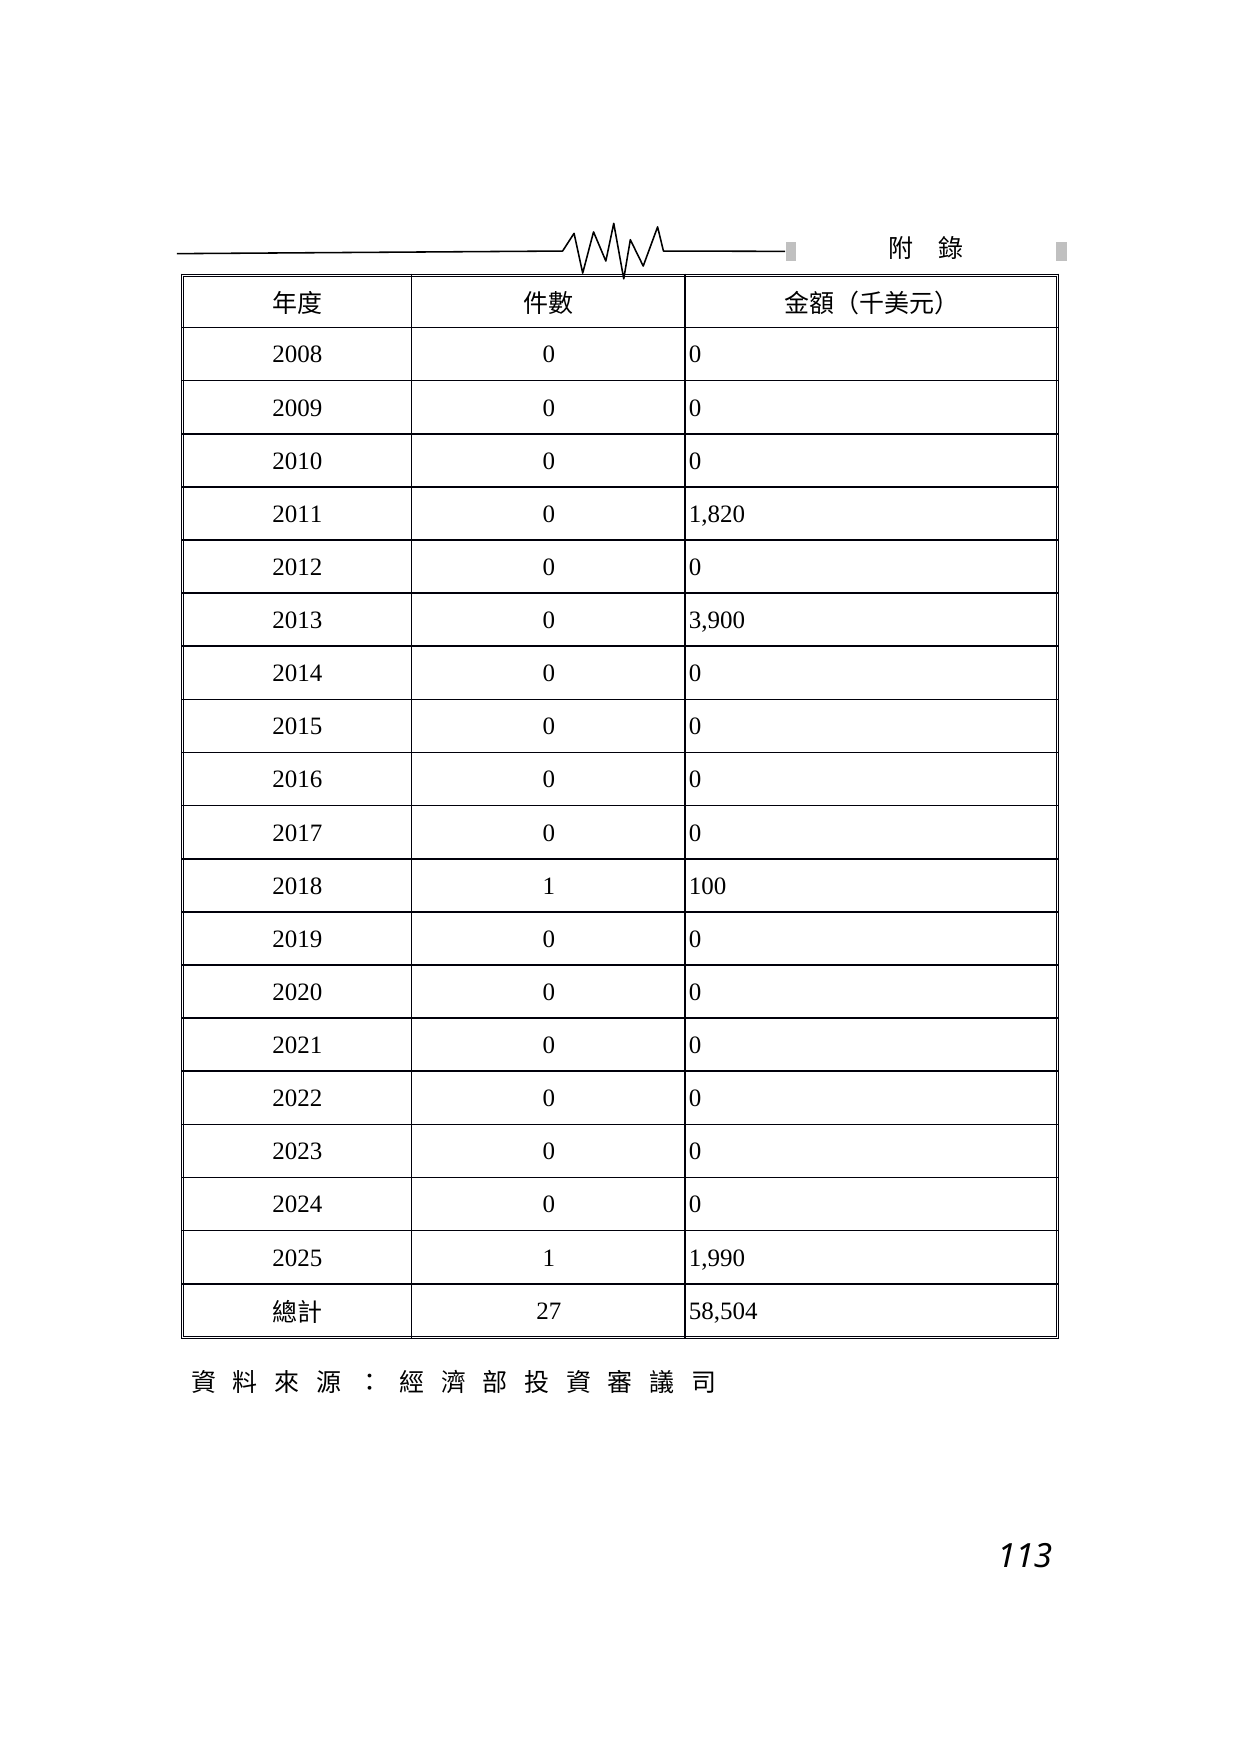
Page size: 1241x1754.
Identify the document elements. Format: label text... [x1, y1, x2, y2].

table_cell 1 [412, 1231, 684, 1283]
table_cell 0 [412, 1072, 684, 1123]
table_header 金額（千美元） [686, 277, 1056, 327]
text 資料來源：經濟部投資審議司 [183, 1339, 1058, 1402]
table_cell 2019 [184, 913, 411, 964]
table_cell 2021 [184, 1019, 411, 1070]
table_cell 2010 [184, 435, 411, 486]
table_cell 0 [412, 381, 684, 433]
table_cell 2014 [184, 647, 411, 698]
table_cell 2018 [184, 860, 411, 911]
table_cell 0 [686, 806, 1056, 858]
table_cell 0 [686, 913, 1056, 964]
table_cell 0 [686, 753, 1056, 805]
table_cell 0 [686, 1019, 1056, 1070]
table_cell 1 [412, 860, 684, 911]
table_cell 0 [412, 435, 684, 486]
table_cell 3,900 [686, 594, 1056, 645]
table_cell 100 [686, 860, 1056, 911]
table_cell 0 [412, 541, 684, 592]
table_cell 2011 [184, 488, 411, 539]
table_cell 0 [412, 328, 684, 380]
table_cell 0 [686, 541, 1056, 592]
table_cell 2020 [184, 966, 411, 1017]
table_cell 總計 [184, 1285, 411, 1336]
table_cell 2016 [184, 753, 411, 805]
table_cell 2017 [184, 806, 411, 858]
table_cell 0 [412, 488, 684, 539]
table_cell 0 [686, 1125, 1056, 1177]
table_cell 2022 [184, 1072, 411, 1123]
table_header 年度 [184, 277, 411, 327]
table_cell 0 [412, 913, 684, 964]
table_cell 2023 [184, 1125, 411, 1177]
table_cell 0 [686, 1072, 1056, 1123]
table_cell 0 [686, 381, 1056, 433]
table_cell 0 [412, 1019, 684, 1070]
table_cell 2013 [184, 594, 411, 645]
table_cell 0 [412, 647, 684, 698]
table_cell 0 [686, 647, 1056, 698]
table_cell 2009 [184, 381, 411, 433]
table_cell 0 [686, 1178, 1056, 1230]
table_cell 0 [412, 1178, 684, 1230]
table_cell 0 [686, 966, 1056, 1017]
table_cell 0 [412, 700, 684, 752]
table_cell 1,990 [686, 1231, 1056, 1283]
table_cell 0 [412, 1125, 684, 1177]
table_cell 0 [412, 806, 684, 858]
table_cell 2024 [184, 1178, 411, 1230]
table_cell 0 [686, 328, 1056, 380]
table_cell 2025 [184, 1231, 411, 1283]
table_cell 58,504 [686, 1285, 1056, 1336]
table_cell 0 [412, 753, 684, 805]
table_cell 0 [686, 435, 1056, 486]
table_cell 2012 [184, 541, 411, 592]
table_cell 2015 [184, 700, 411, 752]
table_cell 0 [412, 594, 684, 645]
table_cell 2008 [184, 328, 411, 380]
table_cell 0 [412, 966, 684, 1017]
table_cell 0 [686, 700, 1056, 752]
table_header 件數 [412, 277, 684, 327]
table_cell 27 [412, 1285, 684, 1336]
table_cell 1,820 [686, 488, 1056, 539]
